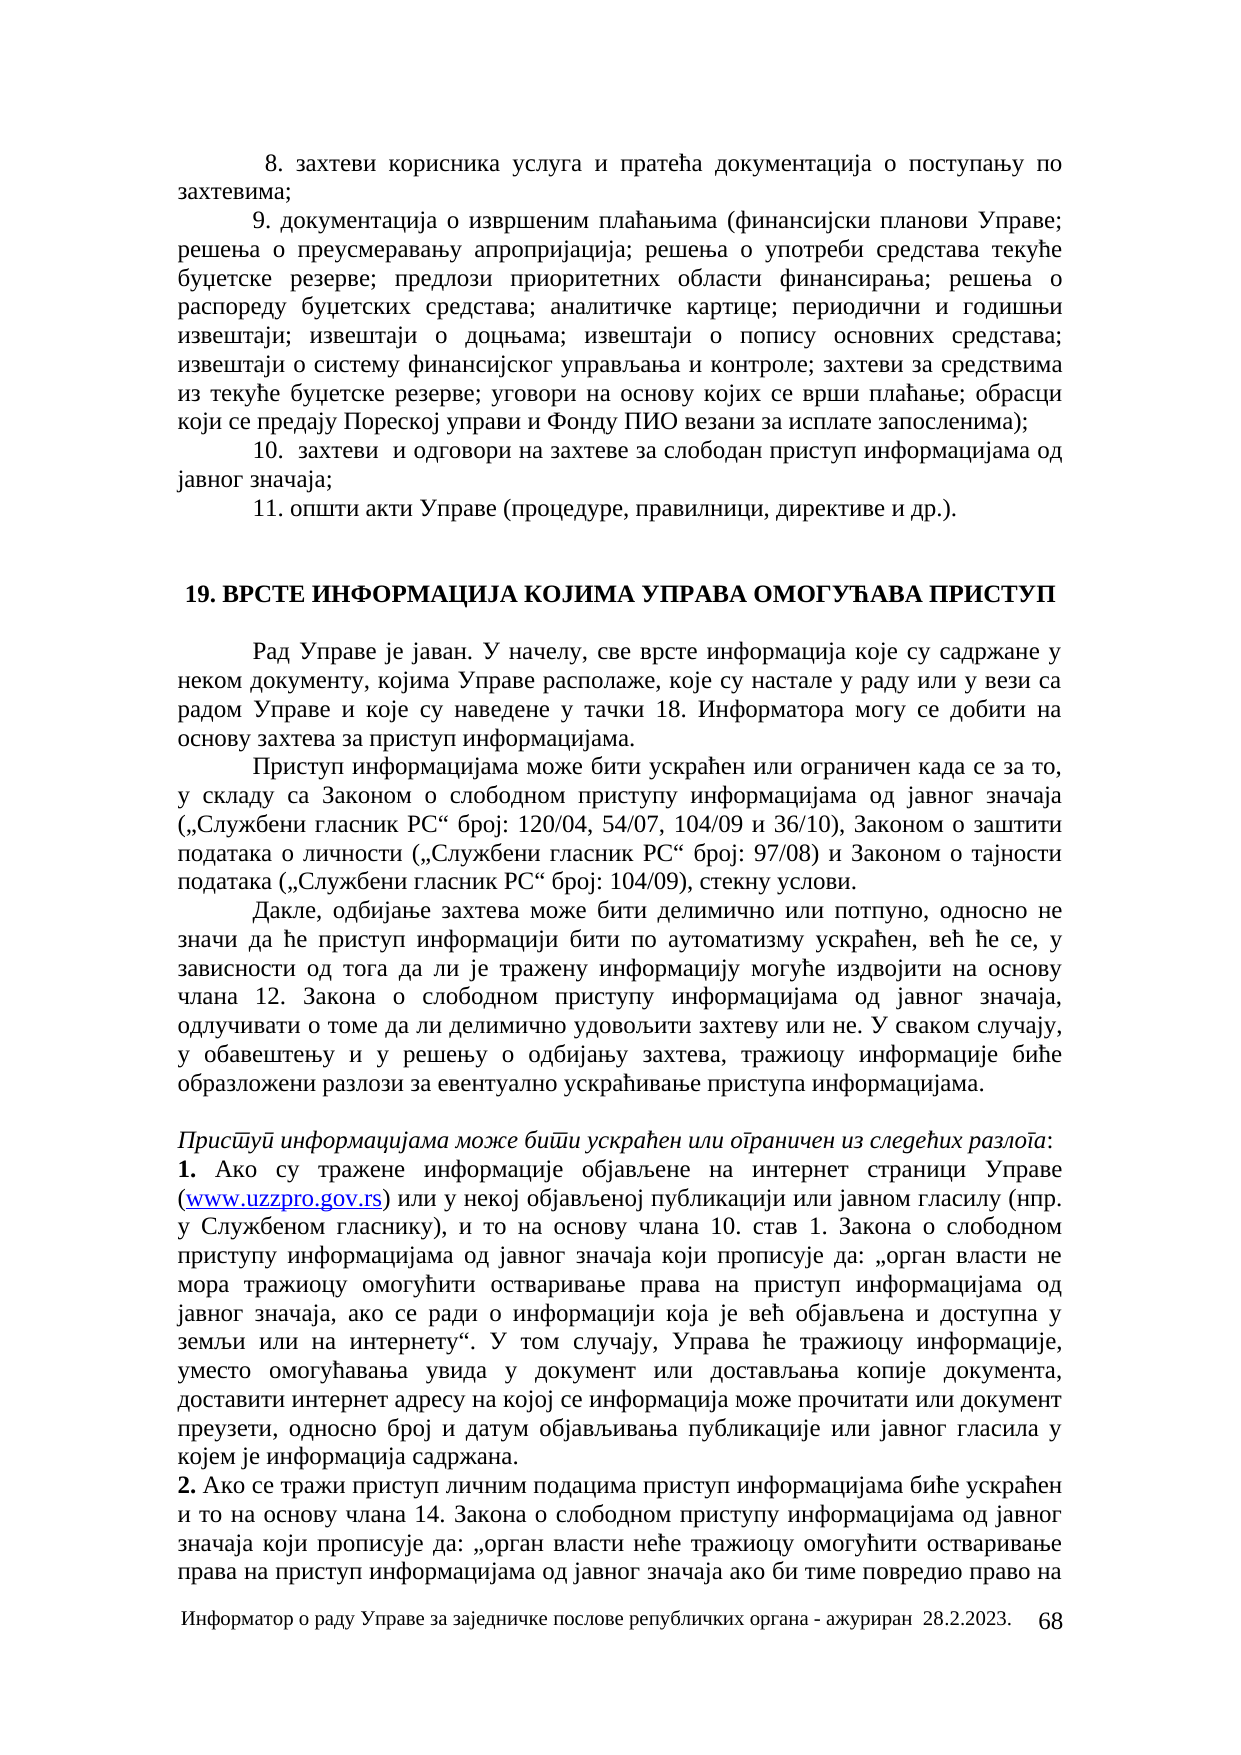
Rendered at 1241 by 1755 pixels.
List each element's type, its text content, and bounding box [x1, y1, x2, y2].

text Рад Управе је јаван. У начелу, све врсте информација које су садржане у неком документу, којима Управе располаже, које су настале у раду или у вези са радом Управе и које су наведене у тачки 18. Информатора могу се добити на основу захтева за приступ информацијама. [177, 636, 1063, 751]
text 1. Ако су тражене информације објављене на интернет страници Управе (www.uzzpro.gov.rs) или у некој објављеној публикацији или јавном гласилу (нпр. у Службеном гласнику), и то на основу члана 10. став 1. Закона о слободном приступу информацијама од јавног значаја који прописује да: „орган власти не мора тражиоцу омогућити остваривање права на приступ информацијама од јавног значаја, ако се ради о информацији која је већ објављена и доступна у земљи или на интернету“. У том случају, Управа ће тражиоцу информације, уместо омогућавања увида у документ или достављања копије документа, доставити интернет адресу на којој се информација може прочитати или документ преузети, односно број и датум објављивања публикације или јавног гласила у којем је информација садржана. [177, 1154, 1063, 1470]
text 8. захтеви корисника услуга и пратећа документација о поступању по захтевима; [177, 148, 1063, 205]
text 11. општи акти Управе (процедуре, правилници, директиве и др.). [177, 493, 1063, 521]
subtitle 19. ВРСТЕ ИНФОРМАЦИЈА КОЈИМА УПРАВА ОМОГУЋАВА ПРИСТУП [177, 579, 1063, 608]
text 10. захтеви и одговори на захтеве за слободан приступ информацијама од јавног значаја; [177, 435, 1063, 493]
text Дакле, одбијање захтева може бити делимично или потпуно, односно не значи да ће приступ информацији бити по аутоматизму ускраћен, већ ће се, у зависности од тога да ли је тражену информацију могуће издвојити на основу члана 12. Закона о слободном приступу информацијама од јавног значаја, одлучивати о томе да ли делимично удовољити захтеву или не. У сваком случају, у обавештењу и у решењу о одбијању захтева, тражиоцу информације биће образложени разлози за евентуално ускраћивање приступа информацијама. [177, 895, 1063, 1096]
text Приступ информацијама може бити ускраћен или ограничен када се за то, у складу са Законом о слободном приступу информацијама од јавног значаја („Службени гласник РС“ број: 120/04, 54/07, 104/09 и 36/10), Законом о заштити података о личности („Службени гласник РС“ број: 97/08) и Законом о тајности података („Службени гласник РС“ број: 104/09), стекну услови. [177, 751, 1063, 895]
text Приступ информацијама може бити ускраћен или ограничен из следећих разлога: [177, 1125, 1063, 1154]
text 2. Ако се тражи приступ личним подацима приступ информацијама биће ускраћен и то на основу члана 14. Закона о слободном приступу информацијама од јавног значаја који прописује да: „орган власти неће тражиоцу омогућити остваривање права на приступ информацијама од јавног значаја ако би тиме повредио право на [177, 1470, 1063, 1585]
text 9. документација о извршеним плаћањима (финансијски планови Управе; решења о преусмеравању апропријација; решења о употреби средстава текуће буџетске резерве; предлози приоритетних области финансирања; решења о распореду буџетских средстава; аналитичке картице; периодични и годишњи извештаји; извештаји о доцњама; извештаји о попису основних средстава; извештаји о систему финансијског управљања и контроле; захтеви за средствима из текуће буџетске резерве; уговори на основу којих се врши плаћање; обрасци који се предају Пореској управи и Фонду ПИО везани за исплате запосленима); [177, 205, 1063, 435]
